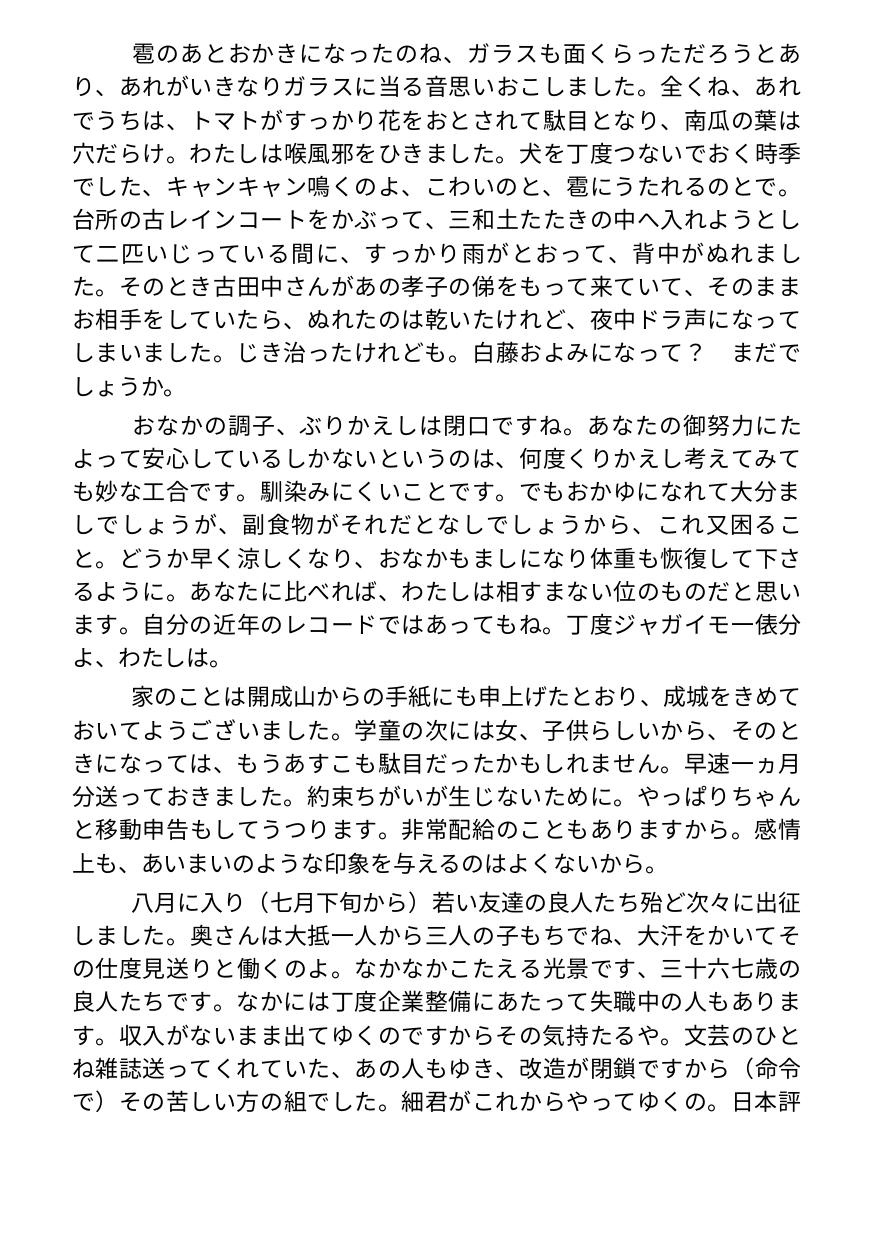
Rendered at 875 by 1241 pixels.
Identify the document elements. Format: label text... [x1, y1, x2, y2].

text 家のことは開成山からの手紙にも申上げたとおり、成城をきめておいてようございました。学童の次には女、子供らしいから、そのときになっては、もうあすこも駄目だったかもしれません。早速一ヵ月分送っておきました。約束ちがいが生じないために。やっぱりちゃんと移動申告もしてうつります。非常配給のこともありますから。感情上も、あいまいのような印象を与えるのはよくないから。 [72, 679, 802, 879]
text 雹のあとおかきになったのね、ガラスも面くらっただろうとあり、あれがいきなりガラスに当る音思いおこしました。全くね、あれでうちは、トマトがすっかり花をおとされて駄目となり、南瓜の葉は穴だらけ。わたしは喉風邪をひきました。犬を丁度つないでおく時季でした、キャンキャン鳴くのよ、こわいのと、雹にうたれるのとで。台所の古レインコートをかぶって、三和土たたきの中へ入れようとして二匹いじっている間に、すっかり雨がとおって、背中がぬれました。そのとき古田中さんがあの孝子の俤をもって来ていて、そのままお相手をしていたら、ぬれたのは乾いたけれど、夜中ドラ声になってしまいました。じき治ったけれども。白藤およみになって？ まだでしょうか。 [72, 36, 802, 402]
text おなかの調子、ぶりかえしは閉口ですね。あなたの御努力にたよって安心しているしかないというのは、何度くりかえし考えてみても妙な工合です。馴染みにくいことです。でもおかゆになれて大分ましでしょうが、副食物がそれだとなしでしょうから、これ又困ること。どうか早く涼しくなり、おなかもましになり体重も恢復して下さるように。あなたに比べれば、わたしは相すまない位のものだと思います。自分の近年のレコードではあってもね。丁度ジャガイモ一俵分よ、わたしは。 [72, 407, 802, 673]
text 八月に入り（七月下旬から）若い友達の良人たち殆ど次々に出征しました。奥さんは大抵一人から三人の子もちでね、大汗をかいてその仕度見送りと働くのよ。なかなかこたえる光景です、三十六七歳の良人たちです。なかには丁度企業整備にあたって失職中の人もあります。収入がないまま出てゆくのですからその気持たるや。文芸のひとね雑誌送ってくれていた、あの人もゆき、改造が閉鎖ですから（命令で）その苦しい方の組でした。細君がこれからやってゆくの。日本評 [72, 884, 802, 1117]
